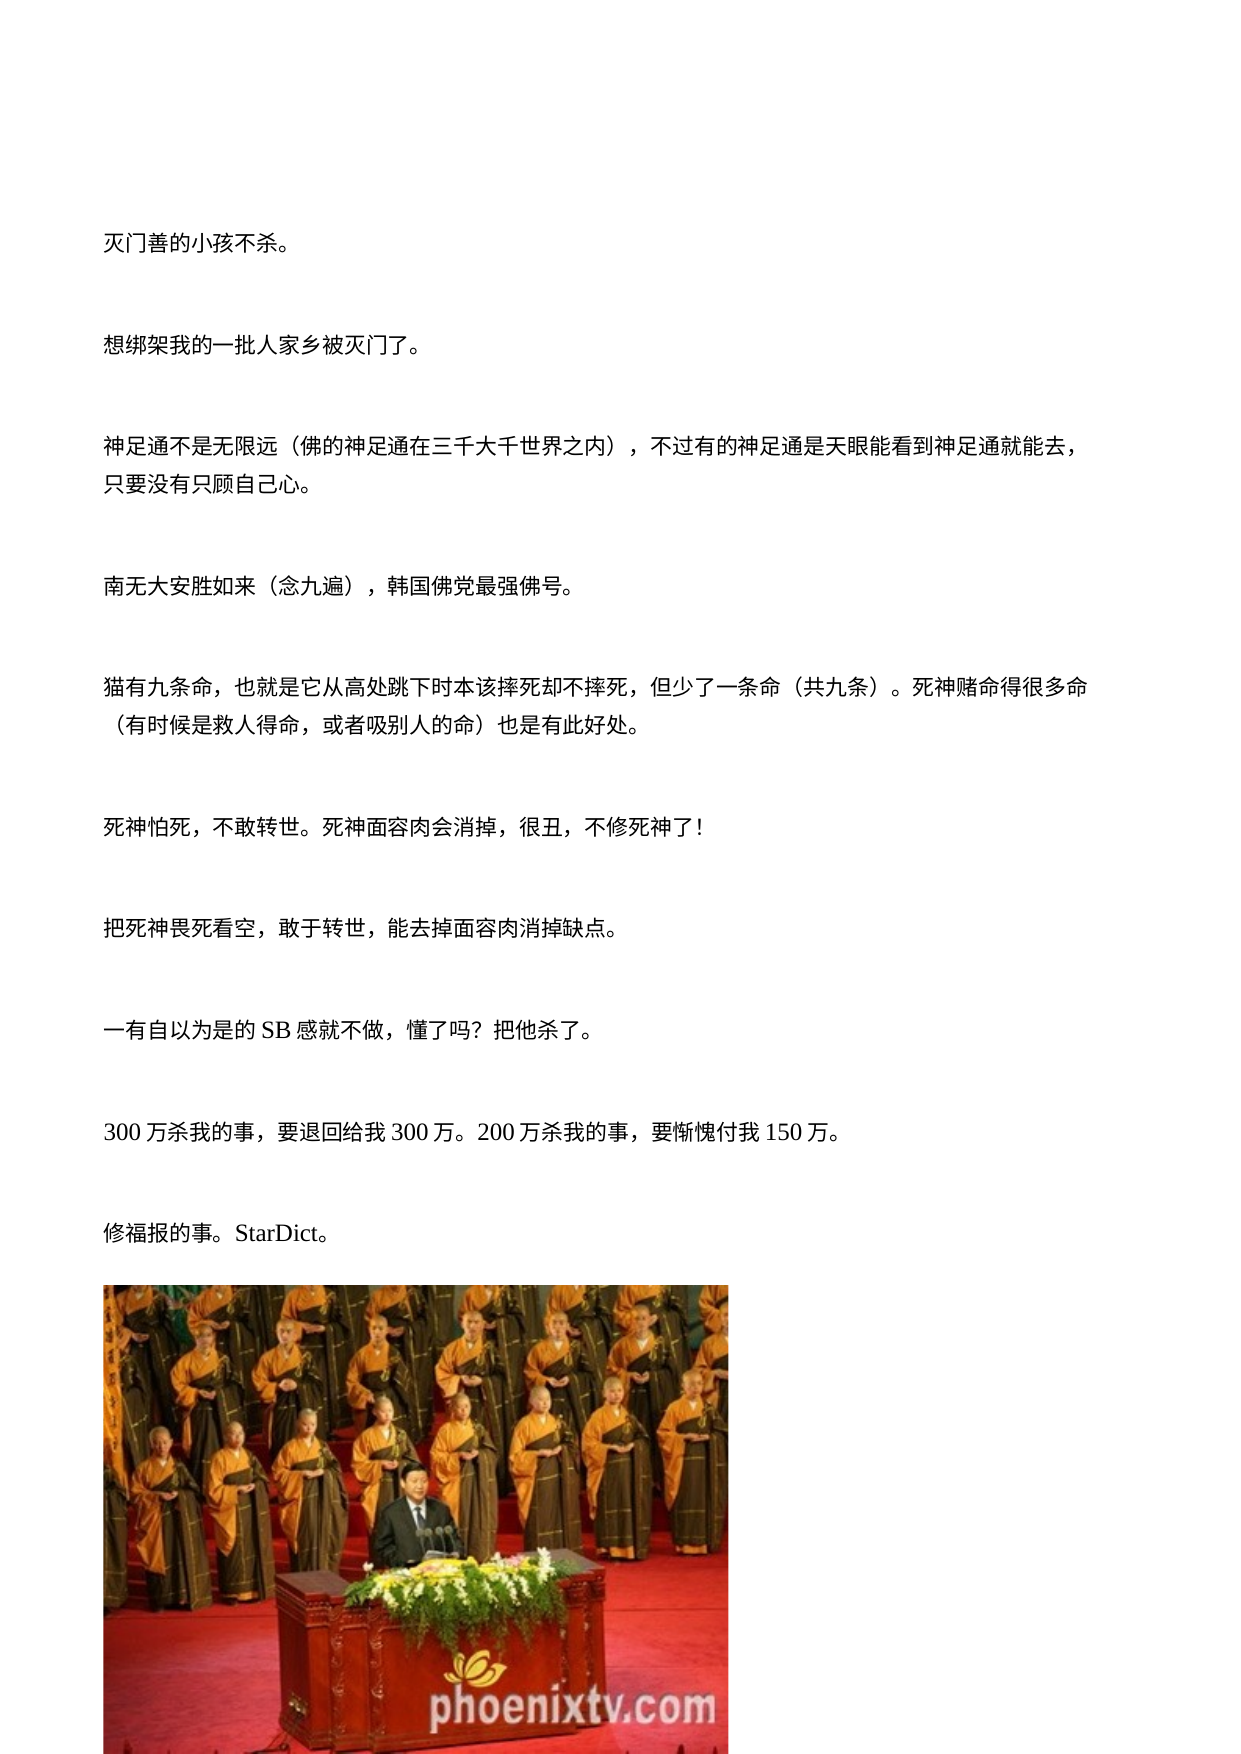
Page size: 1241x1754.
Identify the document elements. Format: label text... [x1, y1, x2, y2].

text 南无大安胜如来（念九遍），韩国佛党最强佛号。 [103, 569, 1107, 600]
text 300万杀我的事，要退回给我300万。200万杀我的事，要惭愧付我150万。 [103, 1114, 1107, 1146]
picture [103, 1285, 729, 1754]
text 一有自以为是的SB感就不做，懂了吗？把他杀了。 [103, 1013, 1107, 1044]
text 灭门善的小孩不杀。 [103, 226, 1107, 258]
text 把死神畏死看空，敢于转世，能去掉面容肉消掉缺点。 [103, 911, 1107, 943]
text 修福报的事。StarDict。 [103, 1216, 1107, 1248]
text 神足通不是无限远（佛的神足通在三千大千世界之内），不过有的神足通是天眼能看到神足通就能去，只要没有只顾自己心。 [103, 429, 1107, 499]
text 猫有九条命，也就是它从高处跳下时本该摔死却不摔死，但少了一条命（共九条）。死神赌命得很多命（有时候是救人得命，或者吸别人的命）也是有此好处。 [103, 670, 1107, 740]
text 想绑架我的一批人家乡被灭门了。 [103, 328, 1107, 359]
text 死神怕死，不敢转世。死神面容肉会消掉，很丑，不修死神了！ [103, 810, 1107, 841]
